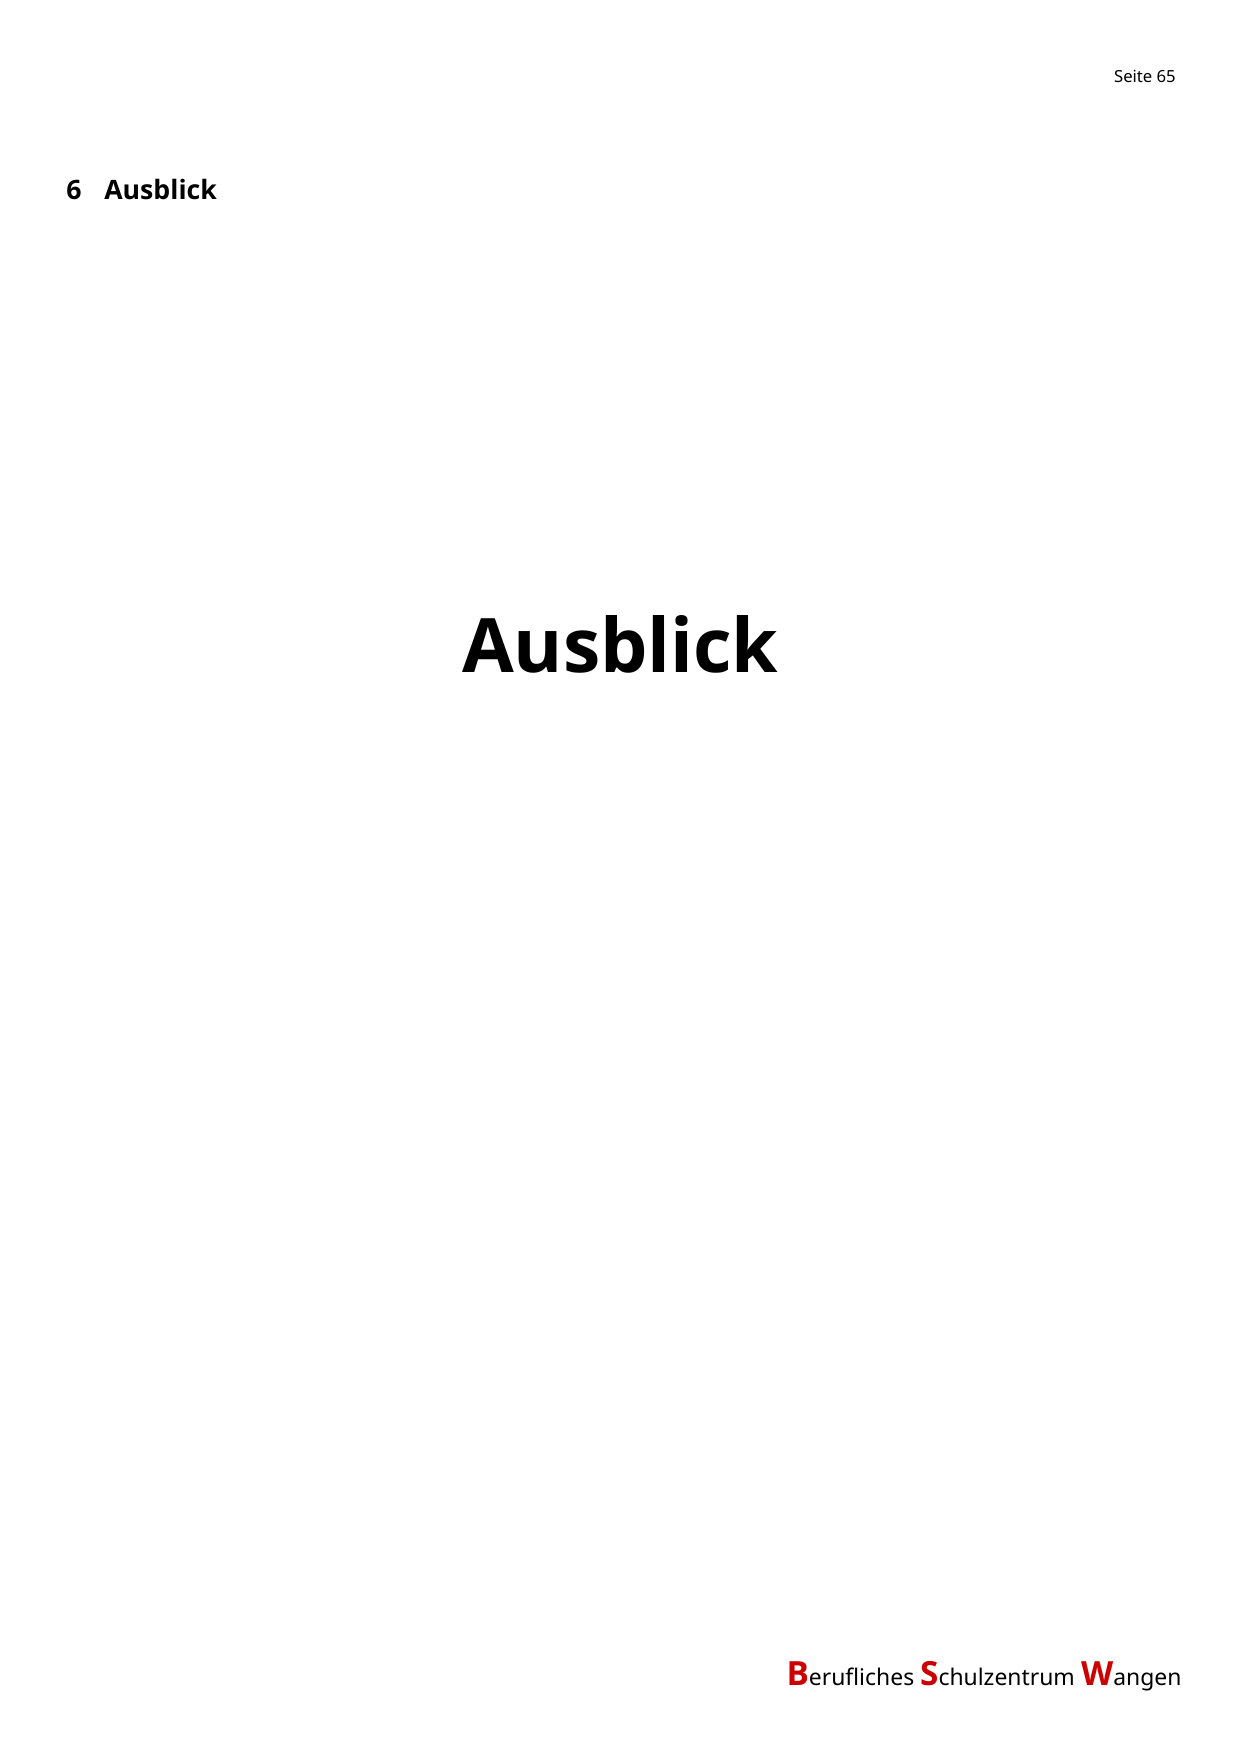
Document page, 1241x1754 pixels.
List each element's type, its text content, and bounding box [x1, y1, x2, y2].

text Ausblick [59, 592, 1181, 695]
subtitle Ausblick [59, 171, 1181, 207]
